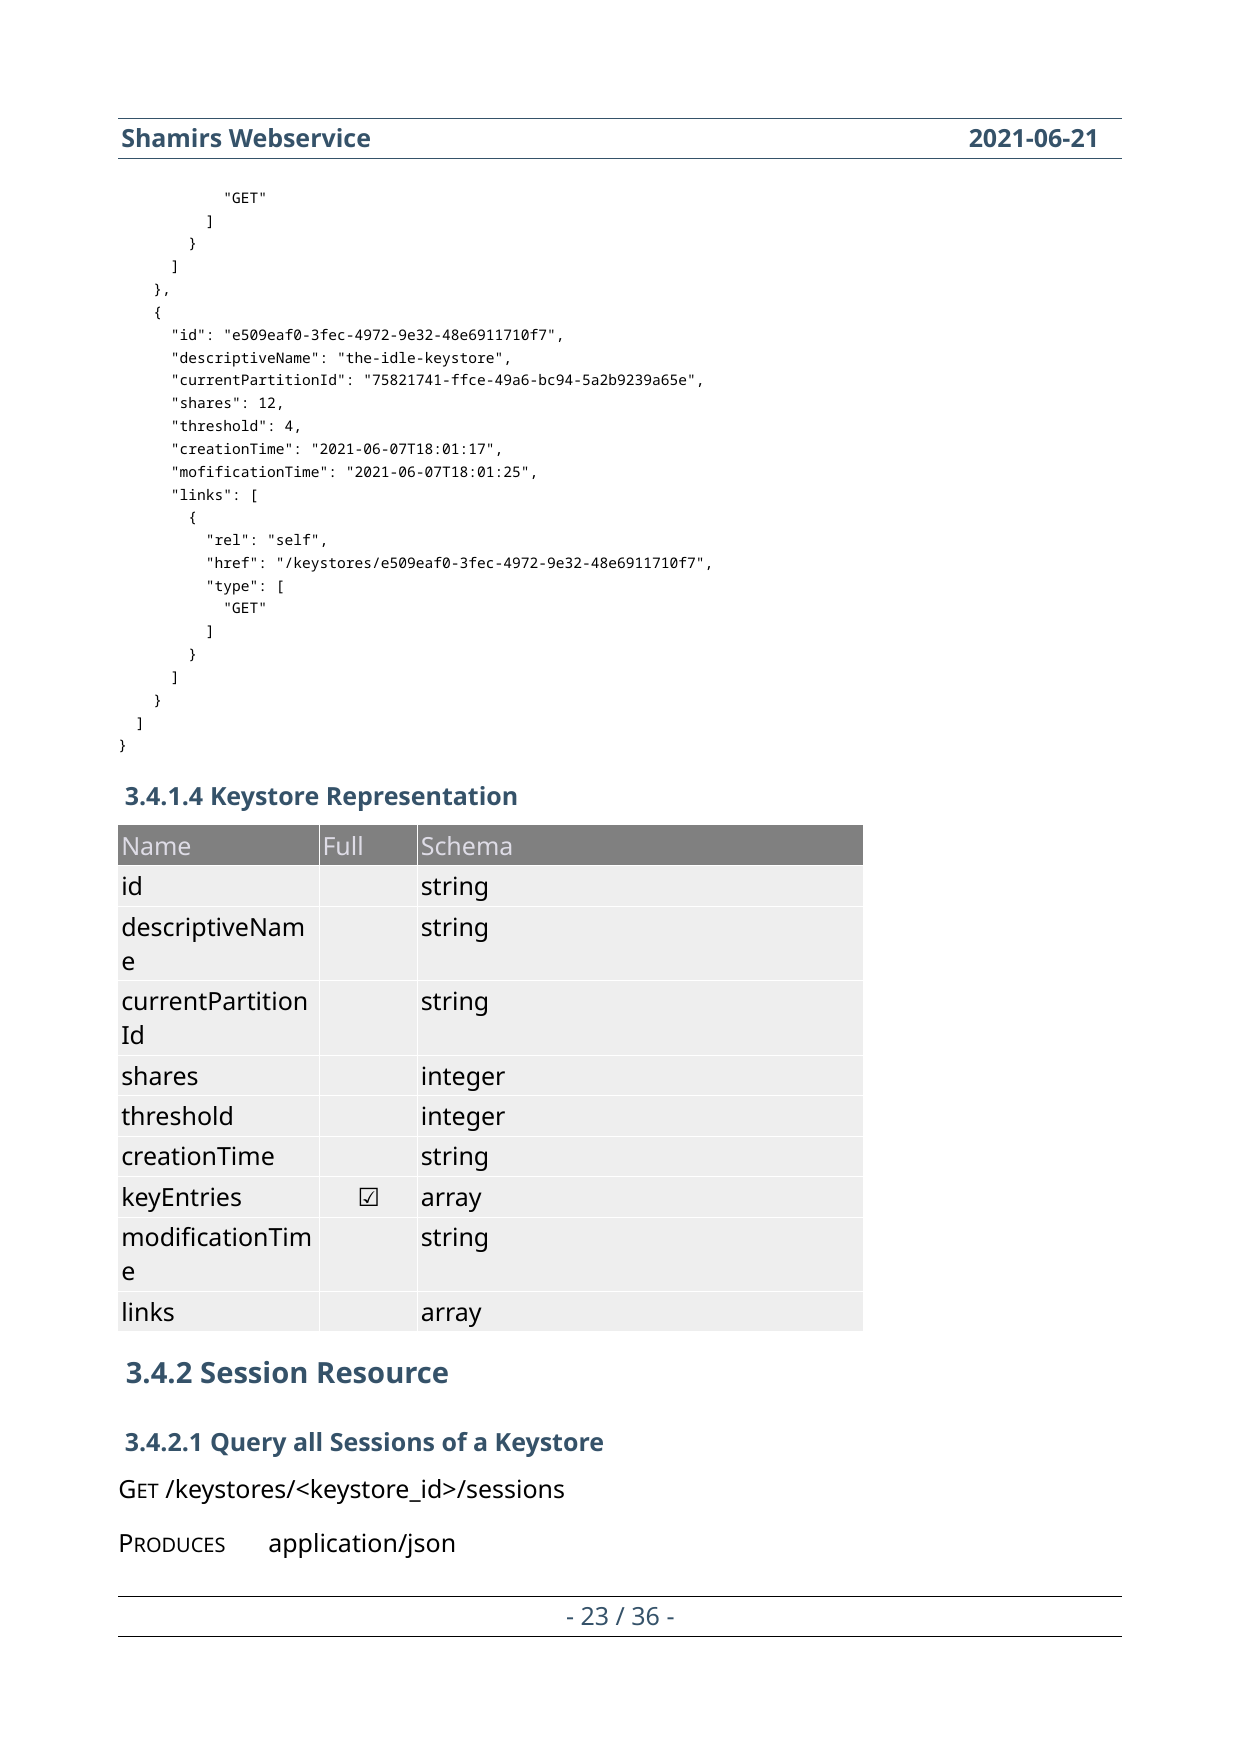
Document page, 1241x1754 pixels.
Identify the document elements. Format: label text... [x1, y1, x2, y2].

text "creationTime": "2021-06-07T18:01:17", [118, 439, 1122, 458]
table_header Schema [418, 825, 863, 865]
text "GET" [118, 598, 1122, 618]
table_cell [320, 1096, 417, 1136]
table_cell keyEntries [118, 1177, 319, 1216]
text } [118, 735, 1122, 755]
table_cell string [418, 981, 863, 1055]
text { [118, 507, 1122, 527]
table_cell string [418, 1218, 863, 1291]
table_cell string [418, 907, 863, 980]
table_cell string [418, 1137, 863, 1176]
text } [118, 644, 1122, 664]
table_cell links [118, 1292, 319, 1331]
table_header Full [320, 825, 417, 865]
table_cell id [118, 866, 319, 906]
text "currentPartitionId": "75821741-ffce-49a6-bc94-5a2b9239a65e", [118, 370, 1122, 390]
table_cell [320, 907, 417, 980]
table_cell integer [418, 1056, 863, 1095]
text ] [118, 621, 1122, 641]
text "id": "e509eaf0-3fec-4972-9e32-48e6911710f7", [118, 324, 1122, 344]
text }, [118, 279, 1122, 299]
text ] [118, 712, 1122, 732]
text "shares": 12, [118, 393, 1122, 413]
text ] [118, 667, 1122, 687]
table_cell creationTime [118, 1137, 319, 1176]
text { [118, 302, 1122, 322]
table_cell [320, 1137, 417, 1176]
table_cell [320, 1218, 417, 1291]
table_cell [320, 1292, 417, 1331]
table_cell shares [118, 1056, 319, 1095]
text "descriptiveName": "the-idle-keystore", [118, 347, 1122, 367]
table_cell [320, 866, 417, 906]
text Get /keystores/<keystore_id>/sessions [118, 1472, 1122, 1506]
subtitle Query all Sessions of a Keystore [118, 1425, 1122, 1459]
table_cell string [418, 866, 863, 906]
table_cell integer [418, 1096, 863, 1136]
table_cell threshold [118, 1096, 319, 1136]
table_cell array [418, 1292, 863, 1331]
table_cell [320, 981, 417, 1055]
text ] [118, 211, 1122, 230]
text } [118, 233, 1122, 253]
text "GET" [118, 188, 1122, 208]
table_cell ☑ [320, 1177, 417, 1216]
text "type": [ [118, 576, 1122, 595]
text "rel": "self", [118, 530, 1122, 550]
text "href": "/keystores/e509eaf0-3fec-4972-9e32-48e6911710f7", [118, 553, 1122, 573]
text ] [118, 256, 1122, 276]
text } [118, 689, 1122, 709]
subtitle Keystore Representation [118, 779, 1122, 813]
text "mofificationTime": "2021-06-07T18:01:25", [118, 461, 1122, 481]
table_cell modificationTime [118, 1218, 319, 1291]
table_cell array [418, 1177, 863, 1216]
table_header Name [118, 825, 319, 865]
text "links": [ [118, 484, 1122, 504]
text "threshold": 4, [118, 416, 1122, 436]
table_cell descriptiveName [118, 907, 319, 980]
table_cell currentPartitionId [118, 981, 319, 1055]
text Produces application/json [118, 1525, 1122, 1559]
table_cell [320, 1056, 417, 1095]
subtitle Session Resource [118, 1352, 1122, 1392]
